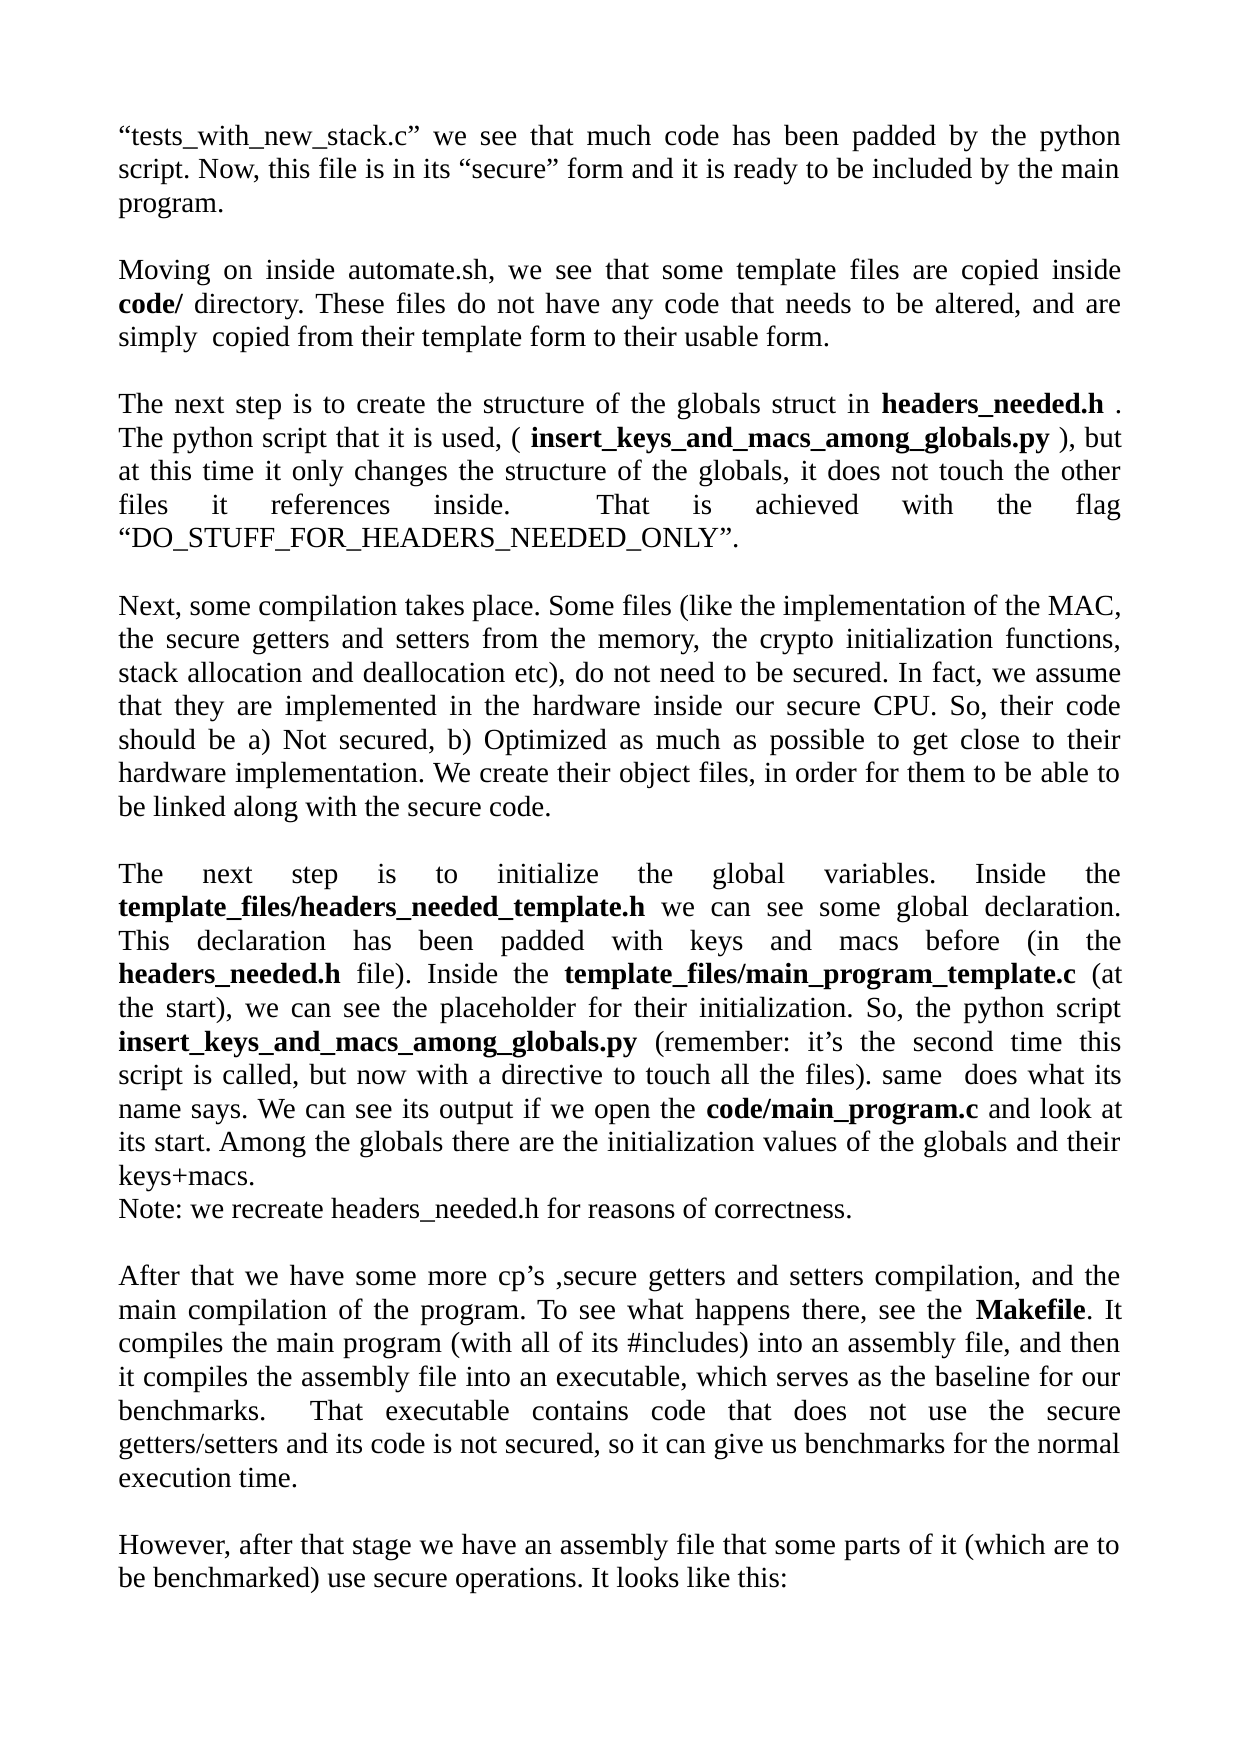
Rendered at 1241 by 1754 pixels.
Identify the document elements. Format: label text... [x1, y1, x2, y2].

text Moving on inside automate.sh, we see that some template files are copied inside code/ directory. These files do not have any code that needs to be altered, and are simply copied from their template form to their usable form. [118, 252, 1122, 353]
text Next, some compilation takes place. Some files (like the implementation of the MAC, the secure getters and setters from the memory, the crypto initialization functions, stack allocation and deallocation etc), do not need to be secured. In fact, we assume that they are implemented in the hardware inside our secure CPU. So, their code should be a) Not secured, b) Optimized as much as possible to get close to their hardware implementation. We create their object files, in order for them to be able to be linked along with the secure code. [118, 588, 1122, 822]
text After that we have some more cp’s ,secure getters and setters compilation, and the main compilation of the program. To see what happens there, see the Makefile. It compiles the main program (with all of its #includes) into an assembly file, and then it compiles the assembly file into an executable, which serves as the baseline for our benchmarks. That executable contains code that does not use the secure getters/setters and its code is not secured, so it can give us benchmarks for the normal execution time. [118, 1258, 1122, 1493]
text “tests_with_new_stack.c” we see that much code has been padded by the python script. Now, this file is in its “secure” form and it is ready to be included by the main program. [118, 118, 1122, 219]
text However, after that stage we have an assembly file that some parts of it (which are to be benchmarked) use secure operations. It looks like this: [118, 1527, 1122, 1594]
text The next step is to initialize the global variables. Inside the template_files/headers_needed_template.h we can see some global declaration. This declaration has been padded with keys and macs before (in the headers_needed.h file). Inside the template_files/main_program_template.c (at the start), we can see the placeholder for their initialization. So, the python script insert_keys_and_macs_among_globals.py (remember: it’s the second time this script is called, but now with a directive to touch all the files). same does what its name says. We can see its output if we open the code/main_program.c and look at its start. Among the globals there are the initialization values of the globals and their keys+macs. [118, 856, 1122, 1191]
text The next step is to create the structure of the globals struct in headers_needed.h . The python script that it is used, ( insert_keys_and_macs_among_globals.py ), but at this time it only changes the structure of the globals, it does not touch the other files it references inside. That is achieved with the flag “DO_STUFF_FOR_HEADERS_NEEDED_ONLY”. [118, 386, 1122, 554]
text Note: we recreate headers_needed.h for reasons of correctness. [118, 1191, 1122, 1225]
